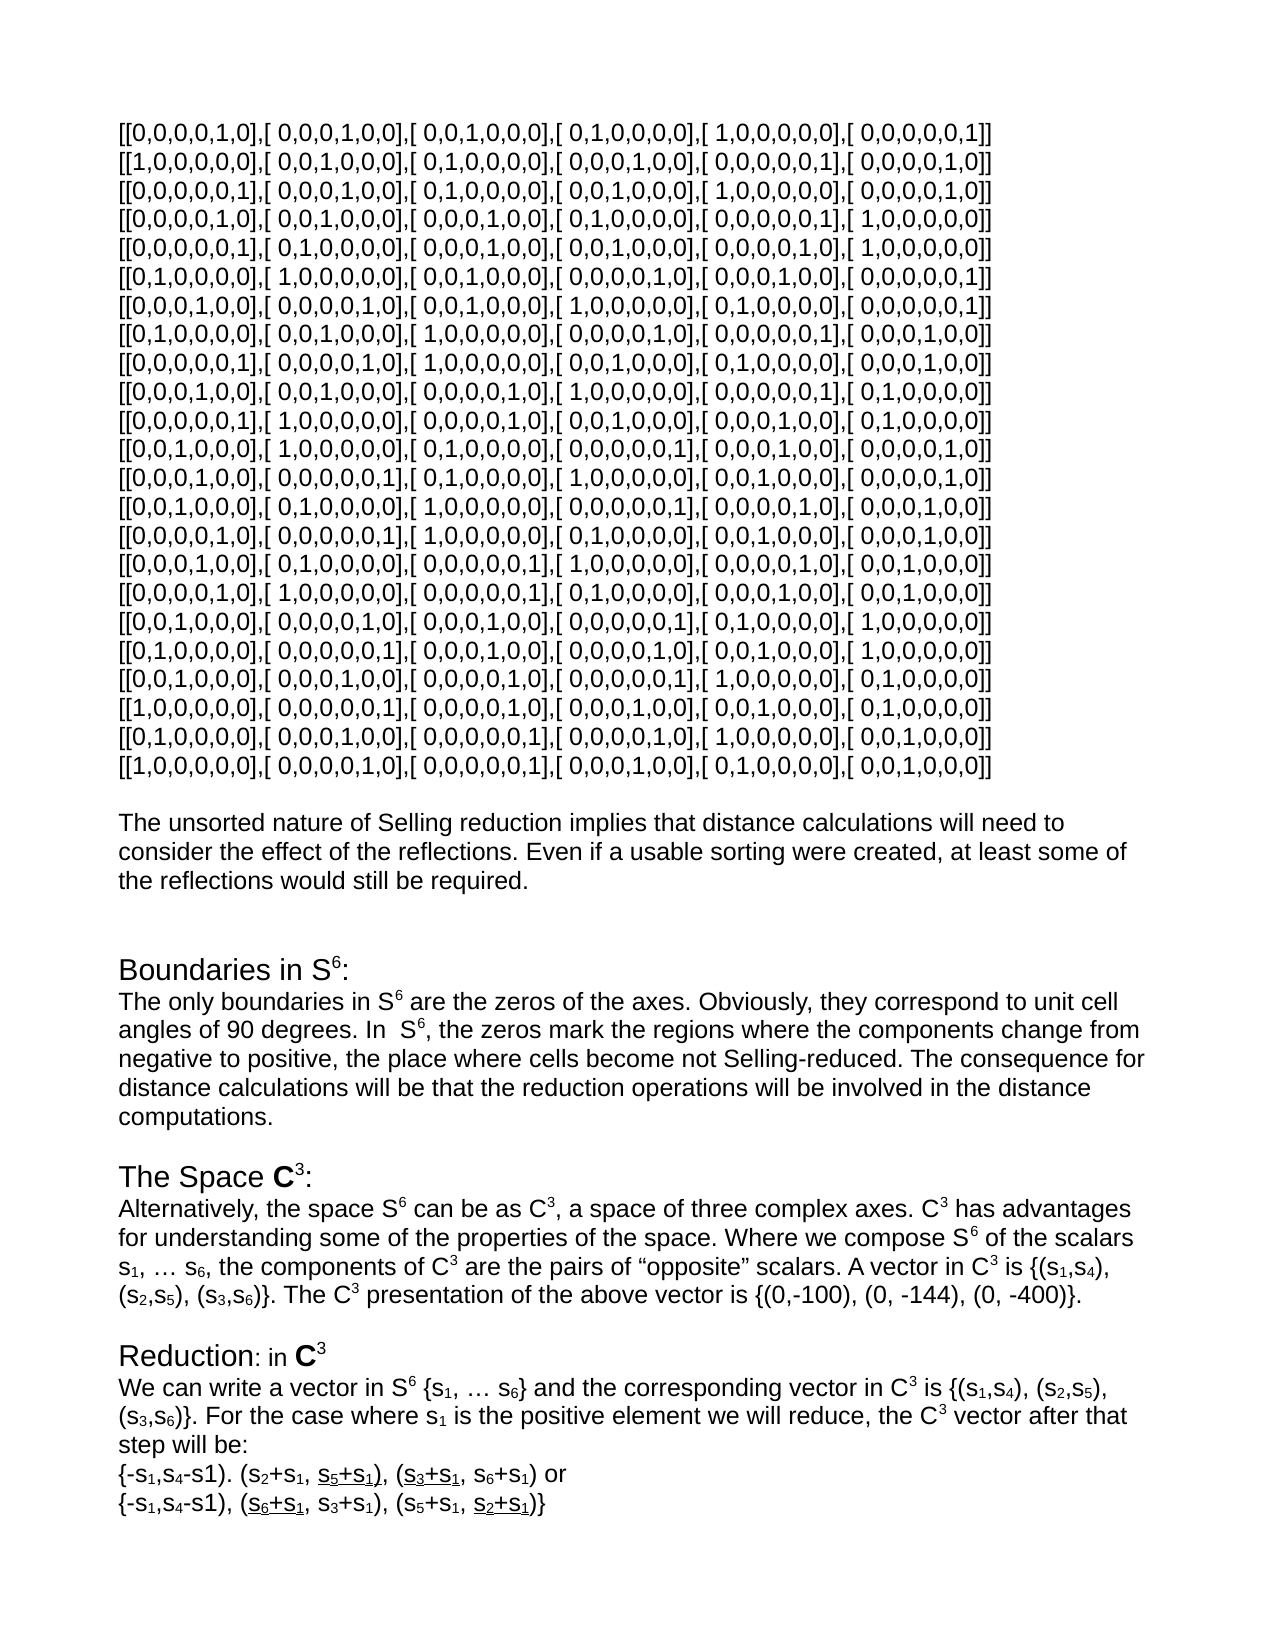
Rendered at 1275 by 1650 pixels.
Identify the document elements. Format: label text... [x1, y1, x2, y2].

text [[0,1,0,0,0,0],[ 0,0,0,0,0,1],[ 0,0,0,1,0,0],[ 0,0,0,0,1,0],[ 0,0,1,0,0,0],[ 1,0,0,0,0,0]] [118, 636, 1157, 664]
text [[0,0,0,1,0,0],[ 0,1,0,0,0,0],[ 0,0,0,0,0,1],[ 1,0,0,0,0,0],[ 0,0,0,0,1,0],[ 0,0,1,0,0,0]] [118, 549, 1157, 578]
text We can write a vector in S6 {s1, … s6} and the corresponding vector in C3 is {(s1,s4), (s2,s5), (s3,s6)}. For the case where s1 is the positive element we will reduce, the C3 vector after that step will be: [118, 1372, 1157, 1459]
text [[0,1,0,0,0,0],[ 1,0,0,0,0,0],[ 0,0,1,0,0,0],[ 0,0,0,0,1,0],[ 0,0,0,1,0,0],[ 0,0,0,0,0,1]] [118, 262, 1157, 291]
text [[0,0,0,0,0,1],[ 0,0,0,1,0,0],[ 0,1,0,0,0,0],[ 0,0,1,0,0,0],[ 1,0,0,0,0,0],[ 0,0,0,0,1,0]] [118, 176, 1157, 204]
text The unsorted nature of Selling reduction implies that distance calculations will need to consider the effect of the reflections. Even if a usable sorting were created, at least some of the reflections would still be required. [118, 808, 1157, 894]
text [[0,0,1,0,0,0],[ 1,0,0,0,0,0],[ 0,1,0,0,0,0],[ 0,0,0,0,0,1],[ 0,0,0,1,0,0],[ 0,0,0,0,1,0]] [118, 434, 1157, 463]
text [[0,0,1,0,0,0],[ 0,0,0,0,1,0],[ 0,0,0,1,0,0],[ 0,0,0,0,0,1],[ 0,1,0,0,0,0],[ 1,0,0,0,0,0]] [118, 607, 1157, 636]
text [[1,0,0,0,0,0],[ 0,0,0,0,1,0],[ 0,0,0,0,0,1],[ 0,0,0,1,0,0],[ 0,1,0,0,0,0],[ 0,0,1,0,0,0]] [118, 751, 1157, 779]
text [[0,0,0,0,1,0],[ 0,0,0,1,0,0],[ 0,0,1,0,0,0],[ 0,1,0,0,0,0],[ 1,0,0,0,0,0],[ 0,0,0,0,0,1]] [118, 118, 1157, 147]
text [[0,0,0,1,0,0],[ 0,0,0,0,1,0],[ 0,0,1,0,0,0],[ 1,0,0,0,0,0],[ 0,1,0,0,0,0],[ 0,0,0,0,0,1]] [118, 291, 1157, 319]
text [[0,0,0,0,0,1],[ 1,0,0,0,0,0],[ 0,0,0,0,1,0],[ 0,0,1,0,0,0],[ 0,0,0,1,0,0],[ 0,1,0,0,0,0]] [118, 406, 1157, 434]
text [[0,0,0,0,1,0],[ 1,0,0,0,0,0],[ 0,0,0,0,0,1],[ 0,1,0,0,0,0],[ 0,0,0,1,0,0],[ 0,0,1,0,0,0]] [118, 578, 1157, 607]
text The only boundaries in S6 are the zeros of the axes. Obviously, they correspond to unit cell angles of 90 degrees. In S6, the zeros mark the regions where the components change from negative to positive, the place where cells become not Selling-reduced. The consequence for distance calculations will be that the reduction operations will be involved in the distance computations. [118, 987, 1157, 1130]
text [[0,0,0,1,0,0],[ 0,0,1,0,0,0],[ 0,0,0,0,1,0],[ 1,0,0,0,0,0],[ 0,0,0,0,0,1],[ 0,1,0,0,0,0]] [118, 377, 1157, 406]
text Alternatively, the space S6 can be as C3, a space of three complex axes. C3 has advantages for understanding some of the properties of the space. Where we compose S6 of the scalars s1, … s6, the components of C3 are the pairs of “opposite” scalars. A vector in C3 is {(s1,s4), (s2,s5), (s3,s6)}. The C3 presentation of the above vector is {(0,-100), (0, -144), (0, -400)}. [118, 1194, 1157, 1309]
text [[0,0,0,1,0,0],[ 0,0,0,0,0,1],[ 0,1,0,0,0,0],[ 1,0,0,0,0,0],[ 0,0,1,0,0,0],[ 0,0,0,0,1,0]] [118, 463, 1157, 492]
text [[1,0,0,0,0,0],[ 0,0,1,0,0,0],[ 0,1,0,0,0,0],[ 0,0,0,1,0,0],[ 0,0,0,0,0,1],[ 0,0,0,0,1,0]] [118, 147, 1157, 176]
text Boundaries in S6: [118, 952, 1157, 987]
text Reduction: in C3 [118, 1338, 1157, 1372]
text [[0,0,0,0,0,1],[ 0,0,0,0,1,0],[ 1,0,0,0,0,0],[ 0,0,1,0,0,0],[ 0,1,0,0,0,0],[ 0,0,0,1,0,0]] [118, 348, 1157, 377]
text [[0,0,1,0,0,0],[ 0,0,0,1,0,0],[ 0,0,0,0,1,0],[ 0,0,0,0,0,1],[ 1,0,0,0,0,0],[ 0,1,0,0,0,0]] [118, 664, 1157, 693]
text [[0,1,0,0,0,0],[ 0,0,0,1,0,0],[ 0,0,0,0,0,1],[ 0,0,0,0,1,0],[ 1,0,0,0,0,0],[ 0,0,1,0,0,0]] [118, 722, 1157, 751]
text [[1,0,0,0,0,0],[ 0,0,0,0,0,1],[ 0,0,0,0,1,0],[ 0,0,0,1,0,0],[ 0,0,1,0,0,0],[ 0,1,0,0,0,0]] [118, 693, 1157, 722]
text {-s1,s4-s1), (s6+s1, s3+s1), (s5+s1, s2+s1)} [118, 1487, 1157, 1516]
text The Space C3: [118, 1159, 1157, 1194]
text [[0,0,1,0,0,0],[ 0,1,0,0,0,0],[ 1,0,0,0,0,0],[ 0,0,0,0,0,1],[ 0,0,0,0,1,0],[ 0,0,0,1,0,0]] [118, 492, 1157, 521]
text {-s1,s4-s1). (s2+s1, s5+s1), (s3+s1, s6+s1) or [118, 1459, 1157, 1487]
text [[0,0,0,0,1,0],[ 0,0,0,0,0,1],[ 1,0,0,0,0,0],[ 0,1,0,0,0,0],[ 0,0,1,0,0,0],[ 0,0,0,1,0,0]] [118, 521, 1157, 549]
text [[0,1,0,0,0,0],[ 0,0,1,0,0,0],[ 1,0,0,0,0,0],[ 0,0,0,0,1,0],[ 0,0,0,0,0,1],[ 0,0,0,1,0,0]] [118, 319, 1157, 348]
text [[0,0,0,0,0,1],[ 0,1,0,0,0,0],[ 0,0,0,1,0,0],[ 0,0,1,0,0,0],[ 0,0,0,0,1,0],[ 1,0,0,0,0,0]] [118, 233, 1157, 262]
text [[0,0,0,0,1,0],[ 0,0,1,0,0,0],[ 0,0,0,1,0,0],[ 0,1,0,0,0,0],[ 0,0,0,0,0,1],[ 1,0,0,0,0,0]] [118, 204, 1157, 233]
